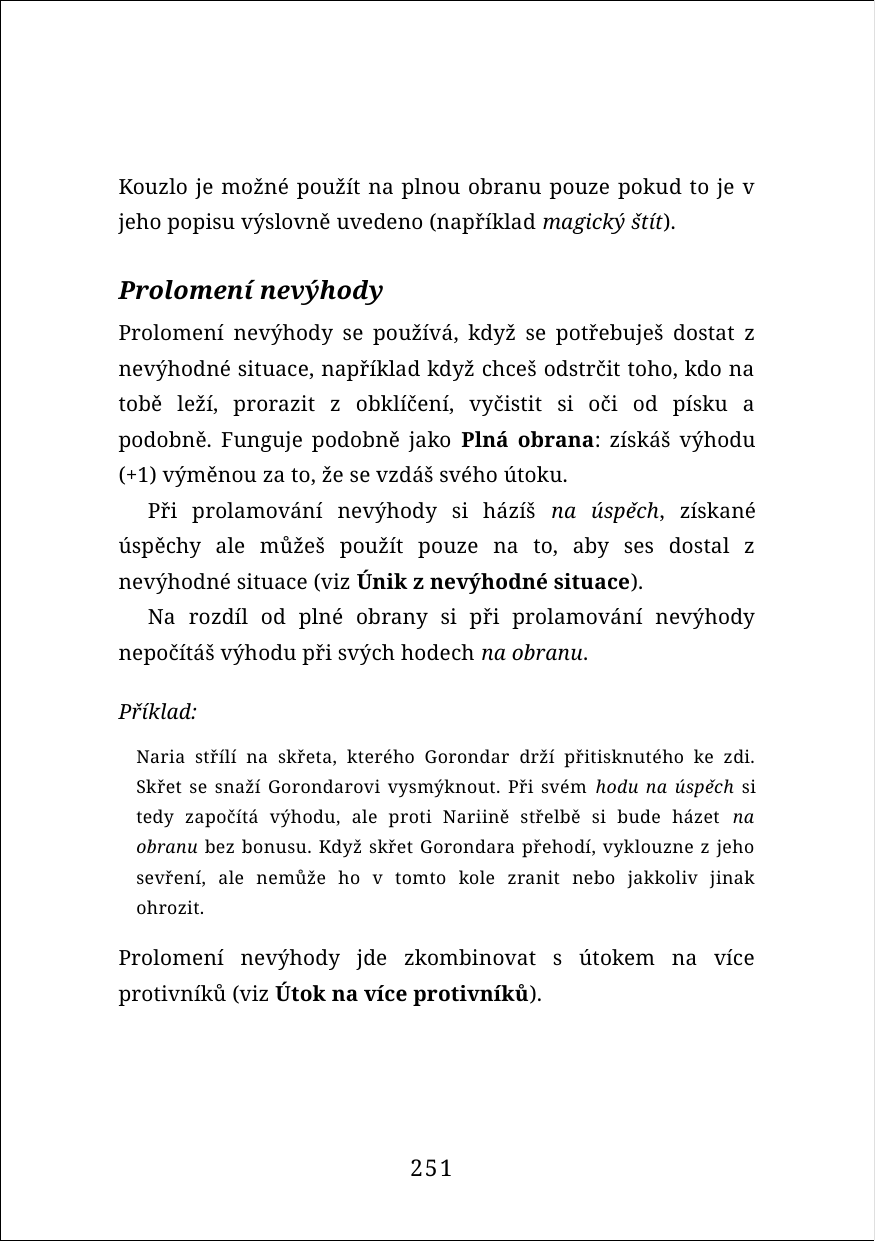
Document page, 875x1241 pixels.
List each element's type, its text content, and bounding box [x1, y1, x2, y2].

text Kouzlo je možné použít na plnou obranu pouze pokud to je v jeho popisu výslovně uvedeno (například magický štít). [118, 172, 756, 236]
text Naria střílí na skřeta, kterého Gorondar drží přitisknutého ke zdi. Skřet se snaží Gorondarovi vysmýknout. Při svém hodu na úspěch si tedy započítá výhodu, ale proti Nariině střelbě si bude házet na obranu bez bonusu. Když skřet Gorondara přehodí, vyklouzne z jeho sevření, ale nemůže ho v tomto kole zranit nebo jakkoliv jinak ohrozit. [136, 744, 756, 919]
text Prolomení nevýhody se používá, když se potřebuješ dostat z nevýhodné situace, například když chceš odstrčit toho, kdo na tobě leží, prorazit z obklíčení, vyčistit si oči od písku a podobně. Funguje podobně jako Plná obrana: získáš výhodu (+1) výměnou za to, že se vzdáš svého útoku. Při prolamování nevýhody si házíš na úspěch, získané úspěchy ale můžeš použít pouze na to, aby ses dostal z nevýhodné situace (viz Únik z nevýhodné situace). Na rozdíl od plné obrany si při prolamování nevýhody nepočítáš výhodu při svých hodech na obranu. [118, 318, 756, 666]
text Příklad: [118, 697, 756, 725]
text Prolomení nevýhody jde zkombinovat s útokem na více protivníků (viz Útok na více protivníků). [118, 943, 756, 1007]
subtitle Prolomení nevýhody [118, 272, 756, 306]
